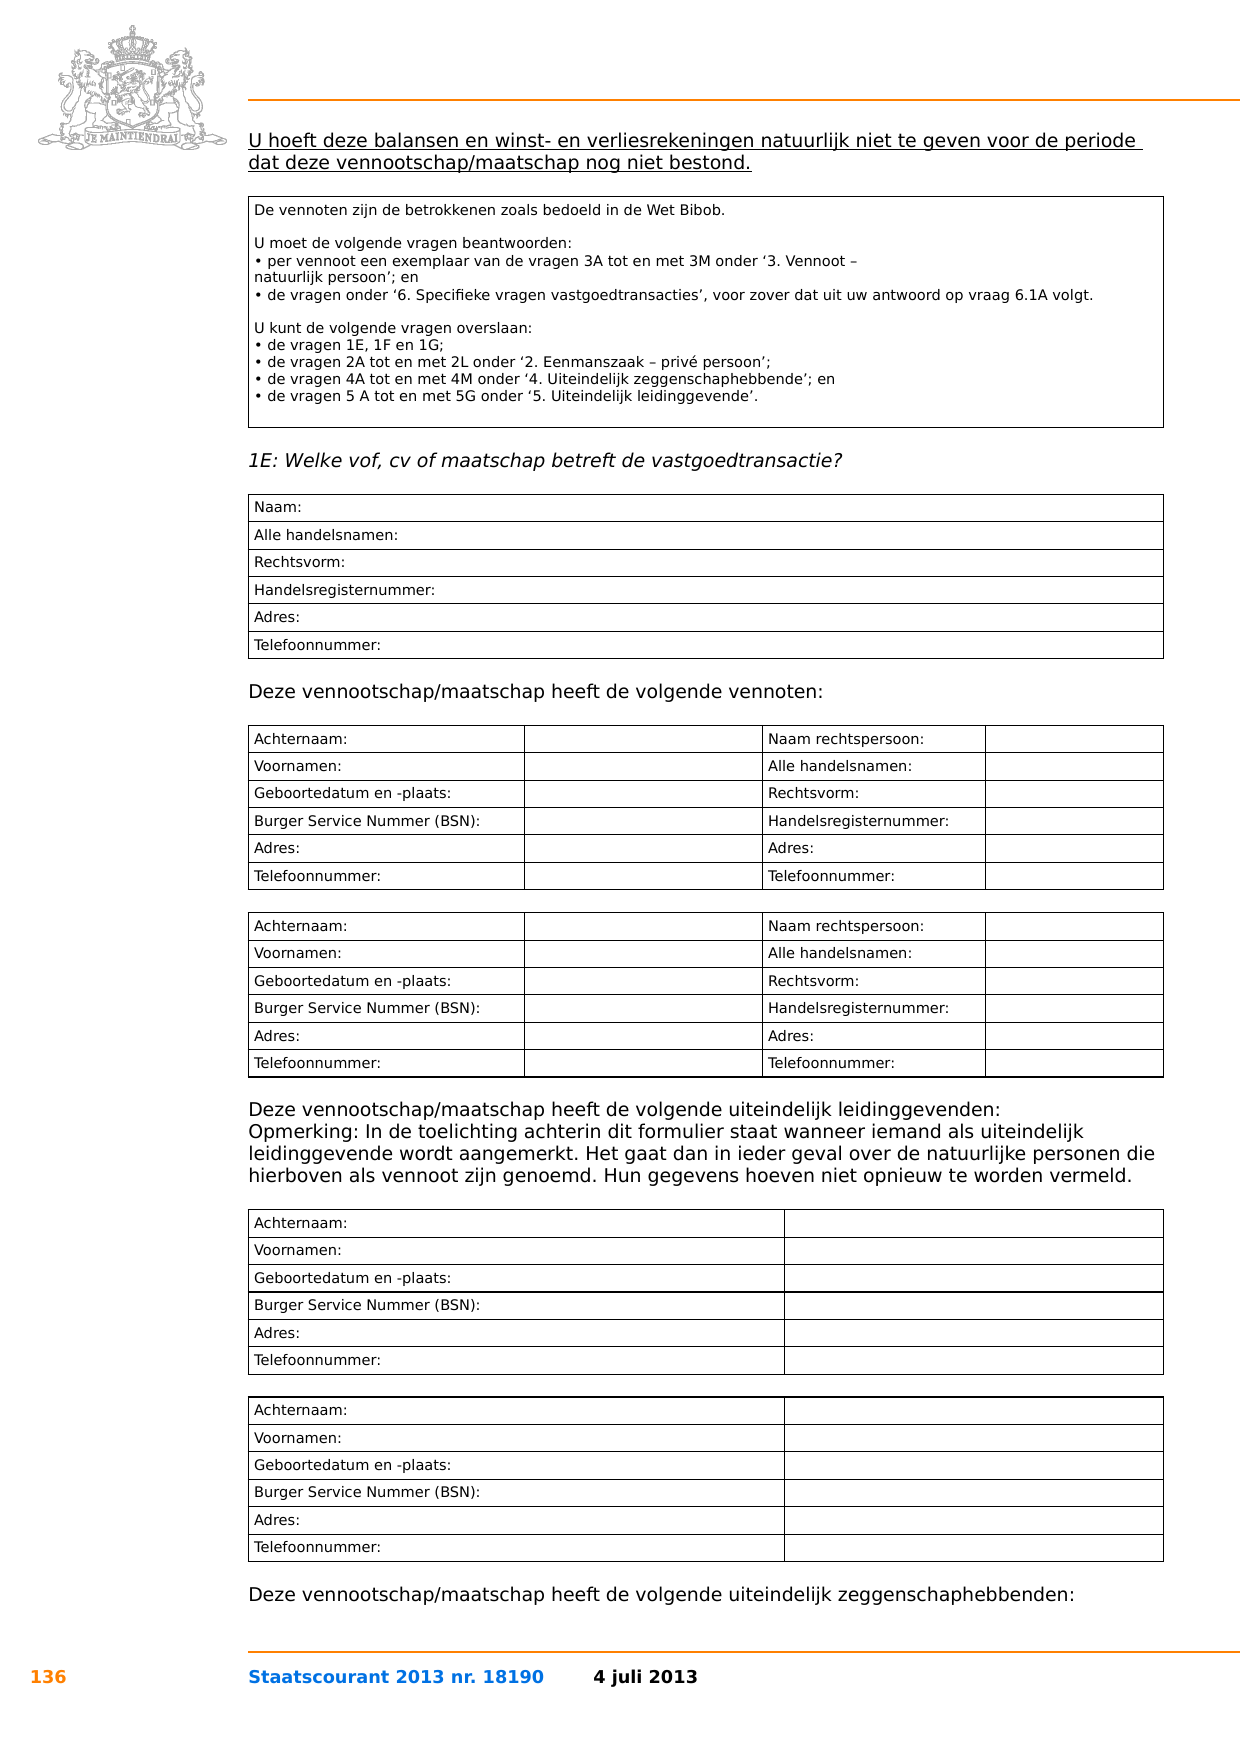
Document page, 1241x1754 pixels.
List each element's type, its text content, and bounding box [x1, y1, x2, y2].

table_cell [785, 1425, 1163, 1451]
table_cell [785, 1347, 1163, 1373]
table_cell [249, 219, 1163, 235]
table_cell [785, 1265, 1163, 1291]
table_cell • de vragen onder ‘6. Specifieke vragen vastgoedtransacties’, voor zover dat uit uw antwoord op vraag 6.1A volgt. [249, 286, 1163, 303]
table_cell Adres: [249, 835, 524, 862]
table_cell Burger Service Nummer (BSN): [249, 1293, 784, 1319]
table_cell Voornamen: [249, 753, 524, 779]
table_cell Geboortedatum en -plaats: [249, 781, 524, 807]
table_cell • de vragen 4A tot en met 4M onder ‘4. Uiteindelijk zeggenschaphebbende’; en [249, 371, 1163, 388]
table_cell [986, 1023, 1163, 1049]
table_cell Telefoonnummer: [763, 863, 985, 889]
table_cell Voornamen: [249, 941, 524, 967]
table_cell [986, 995, 1163, 1022]
table_header [525, 726, 762, 752]
table_cell natuurlijk persoon’; en [249, 269, 1163, 286]
table_header [986, 913, 1163, 939]
text Deze vennootschap/maatschap heeft de volgende vennoten: [248, 681, 1163, 703]
table_cell [525, 1023, 762, 1049]
table_cell [986, 835, 1163, 862]
table_header Naam: [249, 495, 1163, 521]
table_header [785, 1398, 1163, 1424]
table_cell Telefoonnummer: [249, 1535, 784, 1561]
table_cell [986, 781, 1163, 807]
table_header Achternaam: [249, 726, 524, 752]
table_cell Voornamen: [249, 1425, 784, 1451]
table_cell U moet de volgende vragen beantwoorden: [249, 235, 1163, 252]
table_header Naam rechtspersoon: [763, 726, 985, 752]
table_header Achternaam: [249, 1398, 784, 1424]
table_cell [525, 863, 762, 889]
table_cell Handelsregisternummer: [249, 577, 1163, 603]
table_cell Telefoonnummer: [249, 632, 1163, 658]
table_cell Burger Service Nummer (BSN): [249, 995, 524, 1022]
table_cell Telefoonnummer: [763, 1050, 985, 1076]
table_header [525, 913, 762, 939]
table_cell [986, 753, 1163, 779]
table_cell [525, 808, 762, 834]
table_cell Adres: [249, 1023, 524, 1049]
table_cell [525, 995, 762, 1022]
table_cell Geboortedatum en -plaats: [249, 1265, 784, 1291]
table_cell Geboortedatum en -plaats: [249, 968, 524, 994]
text Deze vennootschap/maatschap heeft de volgende uiteindelijk leidinggevenden: [248, 1099, 1163, 1121]
table_cell Rechtsvorm: [763, 781, 985, 807]
table_cell [525, 835, 762, 862]
table_cell Adres: [249, 1507, 784, 1533]
text Deze vennootschap/maatschap heeft de volgende uiteindelijk zeggenschaphebbenden: [248, 1584, 1163, 1606]
table_cell Geboortedatum en -plaats: [249, 1452, 784, 1479]
text U hoeft deze balansen en winst- en verliesrekeningen natuurlijk niet te geven voor de periode dat deze vennootschap/maatschap nog niet bestond. [248, 130, 1163, 174]
table_cell Telefoonnummer: [249, 1050, 524, 1076]
table_cell Telefoonnummer: [249, 863, 524, 889]
table_cell [785, 1293, 1163, 1319]
table_cell [986, 863, 1163, 889]
subtitle 1E: Welke vof, cv of maatschap betreft de vastgoedtransactie? [248, 450, 1163, 472]
table_cell [785, 1480, 1163, 1506]
table_cell [525, 1050, 762, 1076]
table_cell [785, 1507, 1163, 1533]
table_cell [525, 753, 762, 779]
table_cell [249, 405, 1163, 427]
table_cell [249, 303, 1163, 320]
table_cell [525, 968, 762, 994]
table_cell Burger Service Nummer (BSN): [249, 1480, 784, 1506]
table_cell Handelsregisternummer: [763, 808, 985, 834]
table_cell • per vennoot een exemplaar van de vragen 3A tot en met 3M onder ‘3. Vennoot – [249, 253, 1163, 269]
table_header [986, 726, 1163, 752]
table_cell • de vragen 1E, 1F en 1G; [249, 337, 1163, 354]
table_header De vennoten zijn de betrokkenen zoals bedoeld in de Wet Bibob. [249, 197, 1163, 218]
table_cell Adres: [249, 604, 1163, 631]
table_header Achternaam: [249, 913, 524, 939]
table_cell U kunt de volgende vragen overslaan: [249, 320, 1163, 337]
table_cell [785, 1452, 1163, 1479]
text Opmerking: In de toelichting achterin dit formulier staat wanneer iemand als uiteindelijk leidinggevende wordt aangemerkt. Het gaat dan in ieder geval over de natuurlijke personen die hierboven als vennoot zijn genoemd. Hun gegevens hoeven niet opnieuw te worden vermeld. [248, 1121, 1163, 1187]
table_cell [986, 968, 1163, 994]
table_cell [986, 1050, 1163, 1076]
table_cell Voornamen: [249, 1238, 784, 1264]
table_cell Alle handelsnamen: [763, 941, 985, 967]
picture [38, 25, 227, 150]
table_cell Alle handelsnamen: [763, 753, 985, 779]
table_header Achternaam: [249, 1210, 784, 1237]
table_cell Alle handelsnamen: [249, 522, 1163, 548]
table_cell [525, 941, 762, 967]
table_cell Rechtsvorm: [249, 550, 1163, 576]
table_cell Telefoonnummer: [249, 1347, 784, 1373]
table_cell [785, 1238, 1163, 1264]
table_cell • de vragen 2A tot en met 2L onder ‘2. Eenmanszaak – privé persoon’; [249, 354, 1163, 371]
table_cell [986, 941, 1163, 967]
table_cell Burger Service Nummer (BSN): [249, 808, 524, 834]
table_cell Adres: [763, 835, 985, 862]
table_cell Adres: [763, 1023, 985, 1049]
table_cell • de vragen 5 A tot en met 5G onder ‘5. Uiteindelijk leidinggevende’. [249, 388, 1163, 405]
table_cell [785, 1320, 1163, 1346]
table_cell Adres: [249, 1320, 784, 1346]
table_cell [785, 1535, 1163, 1561]
table_header Naam rechtspersoon: [763, 913, 985, 939]
table_cell Rechtsvorm: [763, 968, 985, 994]
table_cell Handelsregisternummer: [763, 995, 985, 1022]
table_cell [986, 808, 1163, 834]
table_header [785, 1210, 1163, 1237]
table_cell [525, 781, 762, 807]
